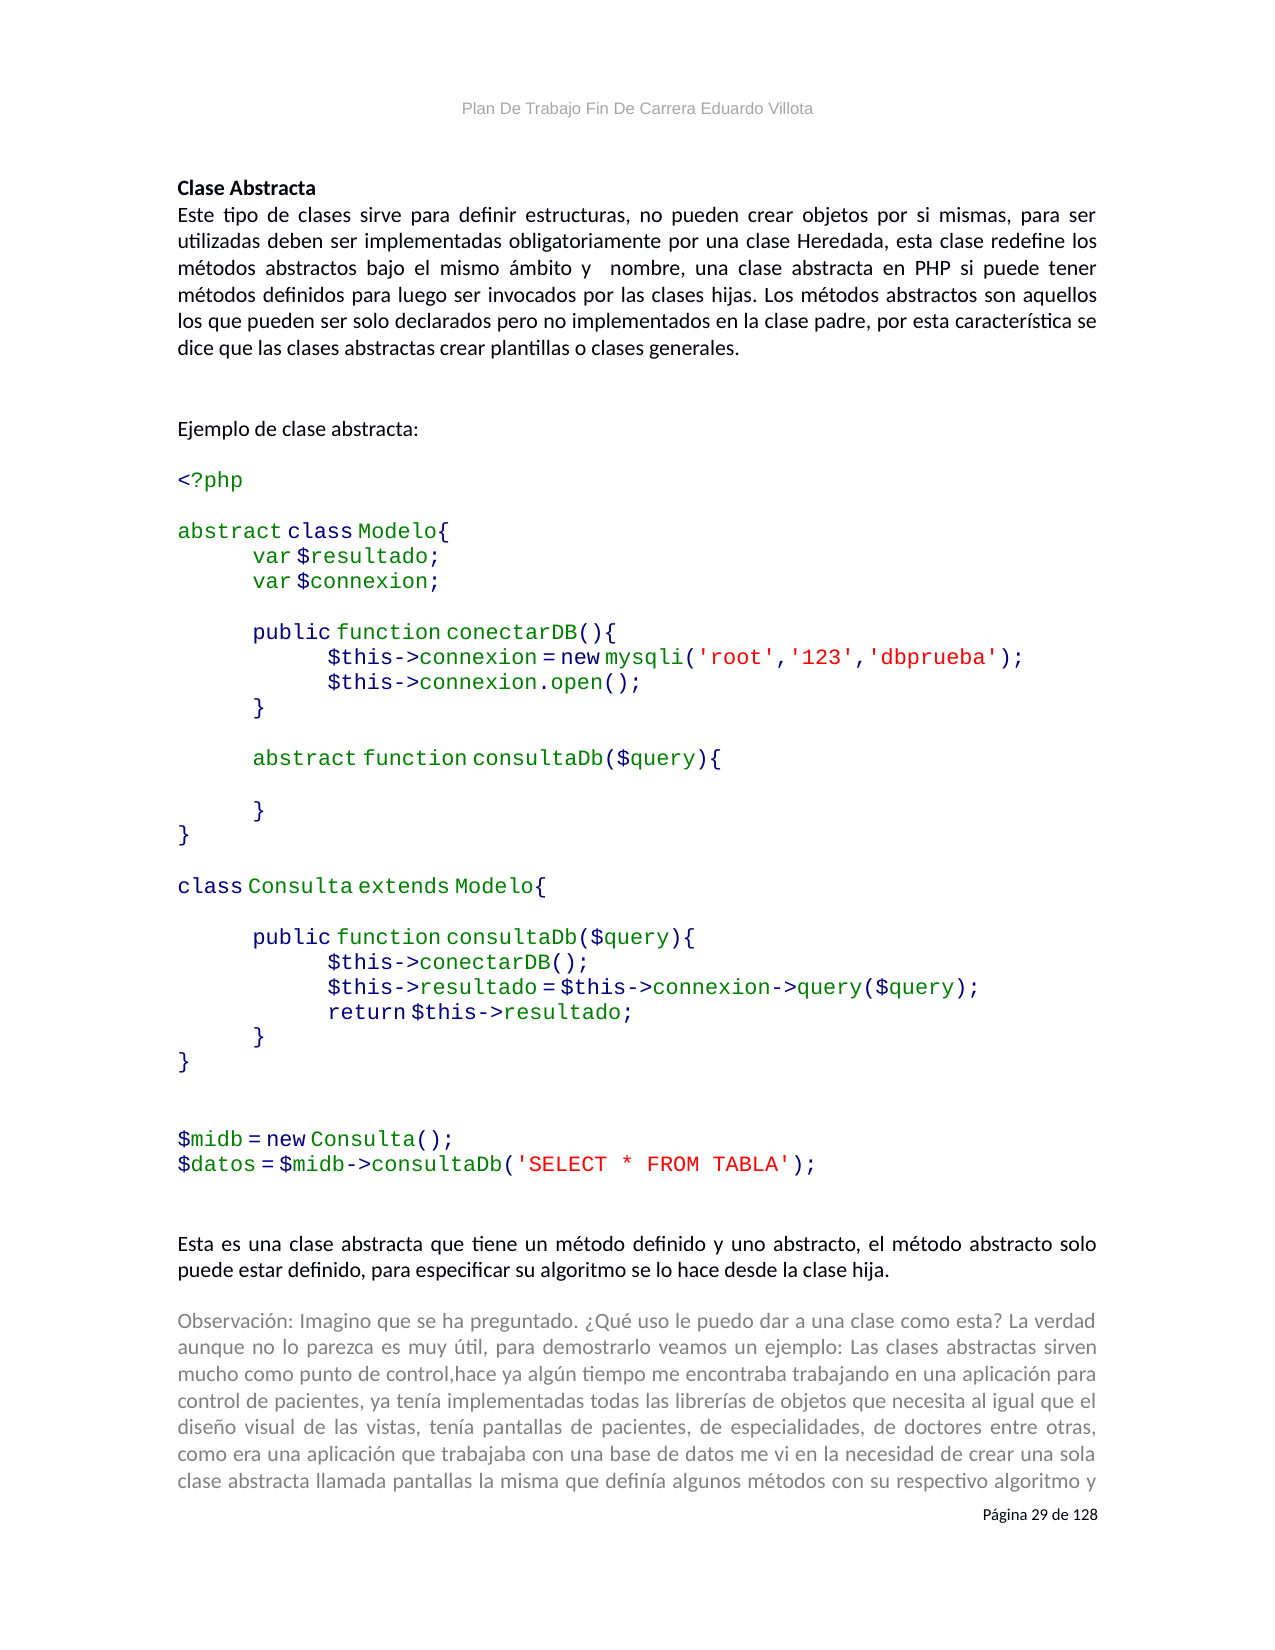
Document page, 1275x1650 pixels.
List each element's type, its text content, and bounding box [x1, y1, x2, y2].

text $this->connexion.open(); [177, 671, 1098, 696]
text $this->conectarDB(); [177, 951, 1098, 976]
text var $connexion; [177, 570, 1098, 595]
text Esta es una clase abstracta que tiene un método definido y uno abstracto, el método abstracto solo puede estar definido, para especificar su algoritmo se lo hace desde la clase hija. [177, 1230, 1098, 1283]
text abstract function consultaDb($query){ [177, 747, 1098, 772]
text $midb = new Consulta(); [177, 1128, 1098, 1153]
text } [177, 1026, 1098, 1050]
text <?php [177, 469, 1098, 494]
text class Consulta extends Modelo{ [177, 875, 1098, 900]
text $datos = $midb->consultaDb('SELECT * FROM TABLA'); [177, 1153, 1098, 1178]
text } [177, 799, 1098, 823]
text $this->connexion = new mysqli('root','123','dbprueba'); [177, 646, 1098, 671]
text } [177, 823, 1098, 848]
text Observación: Imagino que se ha preguntado. ¿Qué uso le puedo dar a una clase como esta? La verdad aunque no lo parezca es muy útil, para demostrarlo veamos un ejemplo: Las clases abstractas sirven mucho como punto de control,hace ya algún tiempo me encontraba trabajando en una aplicación para control de pacientes, ya tenía implementadas todas las librerías de objetos que necesita al igual que el diseño visual de las vistas, tenía pantallas de pacientes, de especialidades, de doctores entre otras, como era una aplicación que trabajaba con una base de datos me vi en la necesidad de crear una sola clase abstracta llamada pantallas la misma que definía algunos métodos con su respectivo algoritmo y [177, 1307, 1098, 1493]
text } [177, 696, 1098, 721]
text Ejemplo de clase abstracta: [177, 416, 1098, 442]
text Clase Abstracta [177, 174, 1098, 201]
text var $resultado; [177, 545, 1098, 570]
text abstract class Modelo{ [177, 520, 1098, 545]
text $this->resultado = $this->connexion->query($query); [177, 976, 1098, 1001]
text public function conectarDB(){ [177, 621, 1098, 646]
text } [177, 1050, 1098, 1075]
text public function consultaDb($query){ [177, 926, 1098, 951]
text Este tipo de clases sirve para definir estructuras, no pueden crear objetos por si mismas, para ser utilizadas deben ser implementadas obligatoriamente por una clase Heredada, esta clase redefine los métodos abstractos bajo el mismo ámbito y nombre, una clase abstracta en PHP si puede tener métodos definidos para luego ser invocados por las clases hijas. Los métodos abstractos son aquellos los que pueden ser solo declarados pero no implementados en la clase padre, por esta característica se dice que las clases abstractas crear plantillas o clases generales. [177, 201, 1098, 361]
text return $this->resultado; [177, 1001, 1098, 1026]
